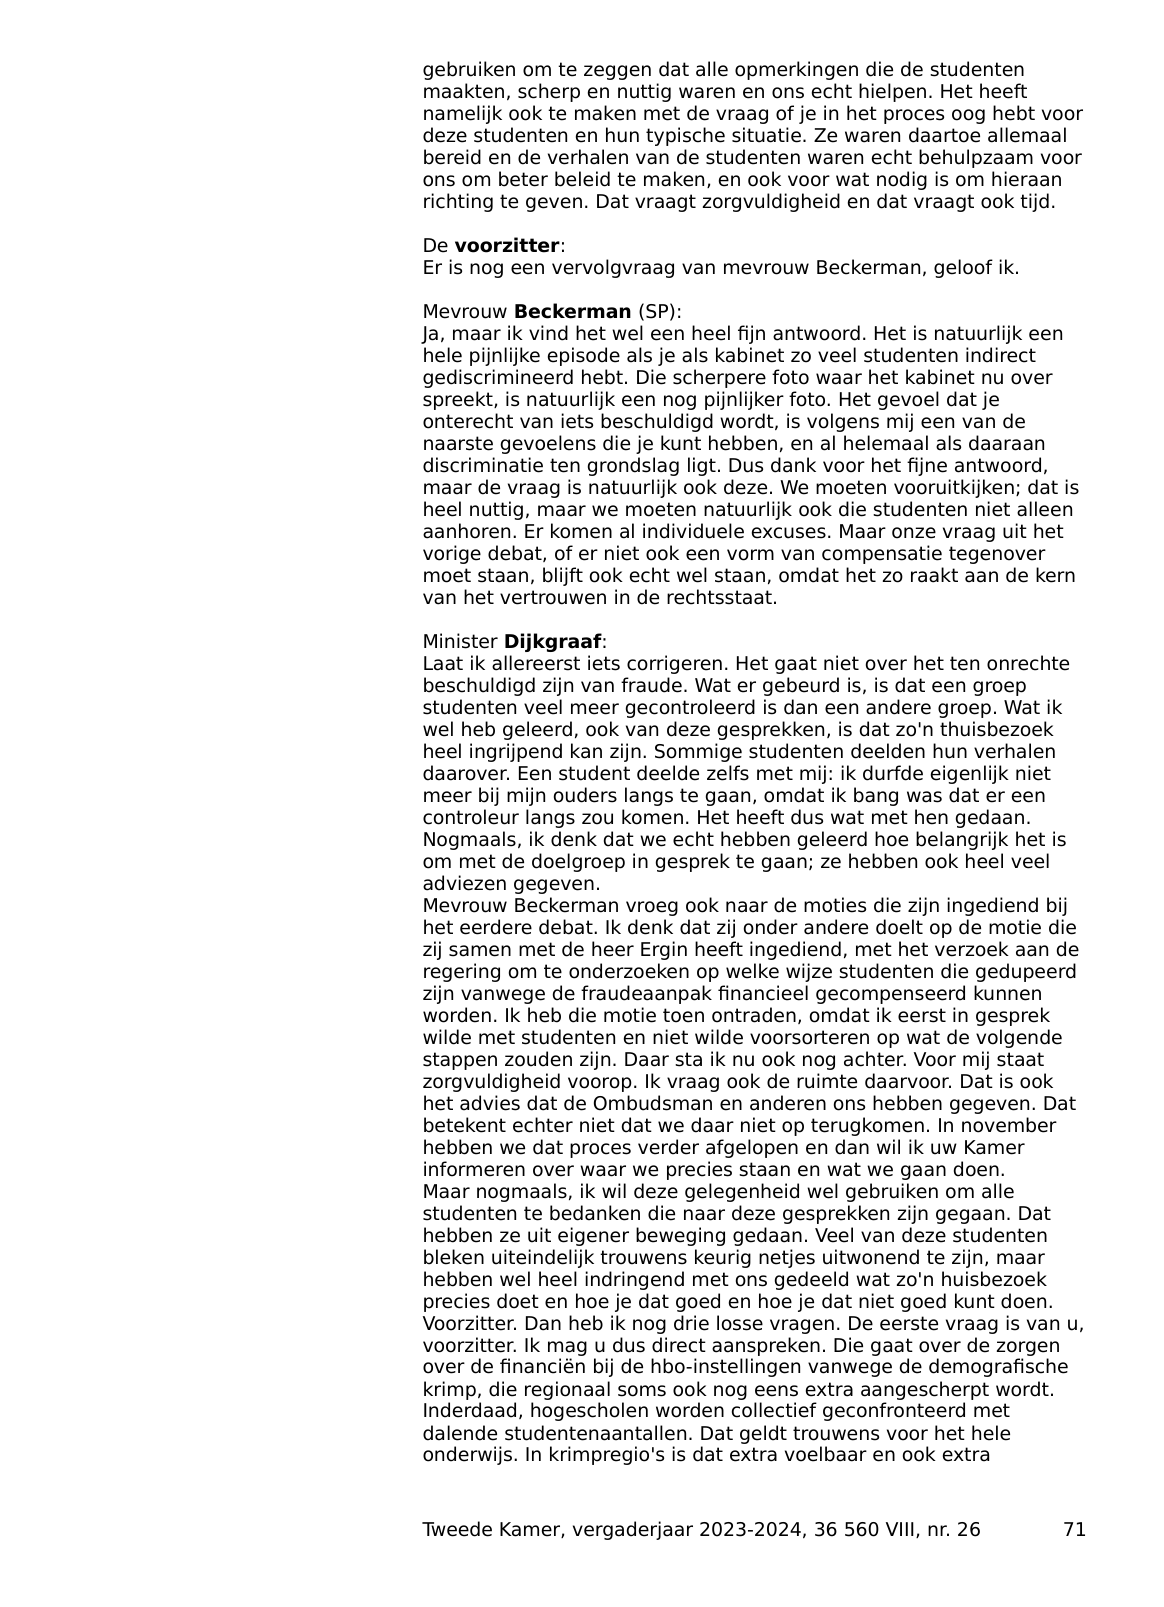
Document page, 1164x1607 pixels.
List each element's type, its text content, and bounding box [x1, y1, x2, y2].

text Mevrouw Beckerman (SP): [422, 301, 1087, 323]
text Laat ik allereerst iets corrigeren. Het gaat niet over het ten onrechte beschuldigd zijn van fraude. Wat er gebeurd is, is dat een groep studenten veel meer gecontroleerd is dan een andere groep. Wat ik wel heb geleerd, ook van deze gesprekken, is dat zo'n thuisbezoek heel ingrijpend kan zijn. Sommige studenten deelden hun verhalen daarover. Een student deelde zelfs met mij: ik durfde eigenlijk niet meer bij mijn ouders langs te gaan, omdat ik bang was dat er een controleur langs zou komen. Het heeft dus wat met hen gedaan. Nogmaals, ik denk dat we echt hebben geleerd hoe belangrijk het is om met de doelgroep in gesprek te gaan; ze hebben ook heel veel adviezen gegeven. [422, 653, 1087, 895]
text gebruiken om te zeggen dat alle opmerkingen die de studenten maakten, scherp en nuttig waren en ons echt hielpen. Het heeft namelijk ook te maken met de vraag of je in het proces oog hebt voor deze studenten en hun typische situatie. Ze waren daartoe allemaal bereid en de verhalen van de studenten waren echt behulpzaam voor ons om beter beleid te maken, en ook voor wat nodig is om hieraan richting te geven. Dat vraagt zorgvuldigheid en dat vraagt ook tijd. [422, 59, 1087, 213]
text Mevrouw Beckerman vroeg ook naar de moties die zijn ingediend bij het eerdere debat. Ik denk dat zij onder andere doelt op de motie die zij samen met de heer Ergin heeft ingediend, met het verzoek aan de regering om te onderzoeken op welke wijze studenten die gedupeerd zijn vanwege de fraudeaanpak financieel gecompenseerd kunnen worden. Ik heb die motie toen ontraden, omdat ik eerst in gesprek wilde met studenten en niet wilde voorsorteren op wat de volgende stappen zouden zijn. Daar sta ik nu ook nog achter. Voor mij staat zorgvuldigheid voorop. Ik vraag ook de ruimte daarvoor. Dat is ook het advies dat de Ombudsman en anderen ons hebben gegeven. Dat betekent echter niet dat we daar niet op terugkomen. In november hebben we dat proces verder afgelopen en dan wil ik uw Kamer informeren over waar we precies staan en wat we gaan doen. [422, 895, 1087, 1181]
text Minister Dijkgraaf: [422, 631, 1087, 653]
text De voorzitter: [422, 235, 1087, 257]
text Voorzitter. Dan heb ik nog drie losse vragen. De eerste vraag is van u, voorzitter. Ik mag u dus direct aanspreken. Die gaat over de zorgen over de financiën bij de hbo-instellingen vanwege de demografische krimp, die regionaal soms ook nog eens extra aangescherpt wordt. Inderdaad, hogescholen worden collectief geconfronteerd met dalende studentenaantallen. Dat geldt trouwens voor het hele onderwijs. In krimpregio's is dat extra voelbaar en ook extra [422, 1312, 1087, 1466]
text Ja, maar ik vind het wel een heel fijn antwoord. Het is natuurlijk een hele pijnlijke episode als je als kabinet zo veel studenten indirect gediscrimineerd hebt. Die scherpere foto waar het kabinet nu over spreekt, is natuurlijk een nog pijnlijker foto. Het gevoel dat je onterecht van iets beschuldigd wordt, is volgens mij een van de naarste gevoelens die je kunt hebben, en al helemaal als daaraan discriminatie ten grondslag ligt. Dus dank voor het fijne antwoord, maar de vraag is natuurlijk ook deze. We moeten vooruitkijken; dat is heel nuttig, maar we moeten natuurlijk ook die studenten niet alleen aanhoren. Er komen al individuele excuses. Maar onze vraag uit het vorige debat, of er niet ook een vorm van compensatie tegenover moet staan, blijft ook echt wel staan, omdat het zo raakt aan de kern van het vertrouwen in de rechtsstaat. [422, 323, 1087, 609]
text Er is nog een vervolgvraag van mevrouw Beckerman, geloof ik. [422, 257, 1087, 279]
text Maar nogmaals, ik wil deze gelegenheid wel gebruiken om alle studenten te bedanken die naar deze gesprekken zijn gegaan. Dat hebben ze uit eigener beweging gedaan. Veel van deze studenten bleken uiteindelijk trouwens keurig netjes uitwonend te zijn, maar hebben wel heel indringend met ons gedeeld wat zo'n huisbezoek precies doet en hoe je dat goed en hoe je dat niet goed kunt doen. [422, 1181, 1087, 1312]
